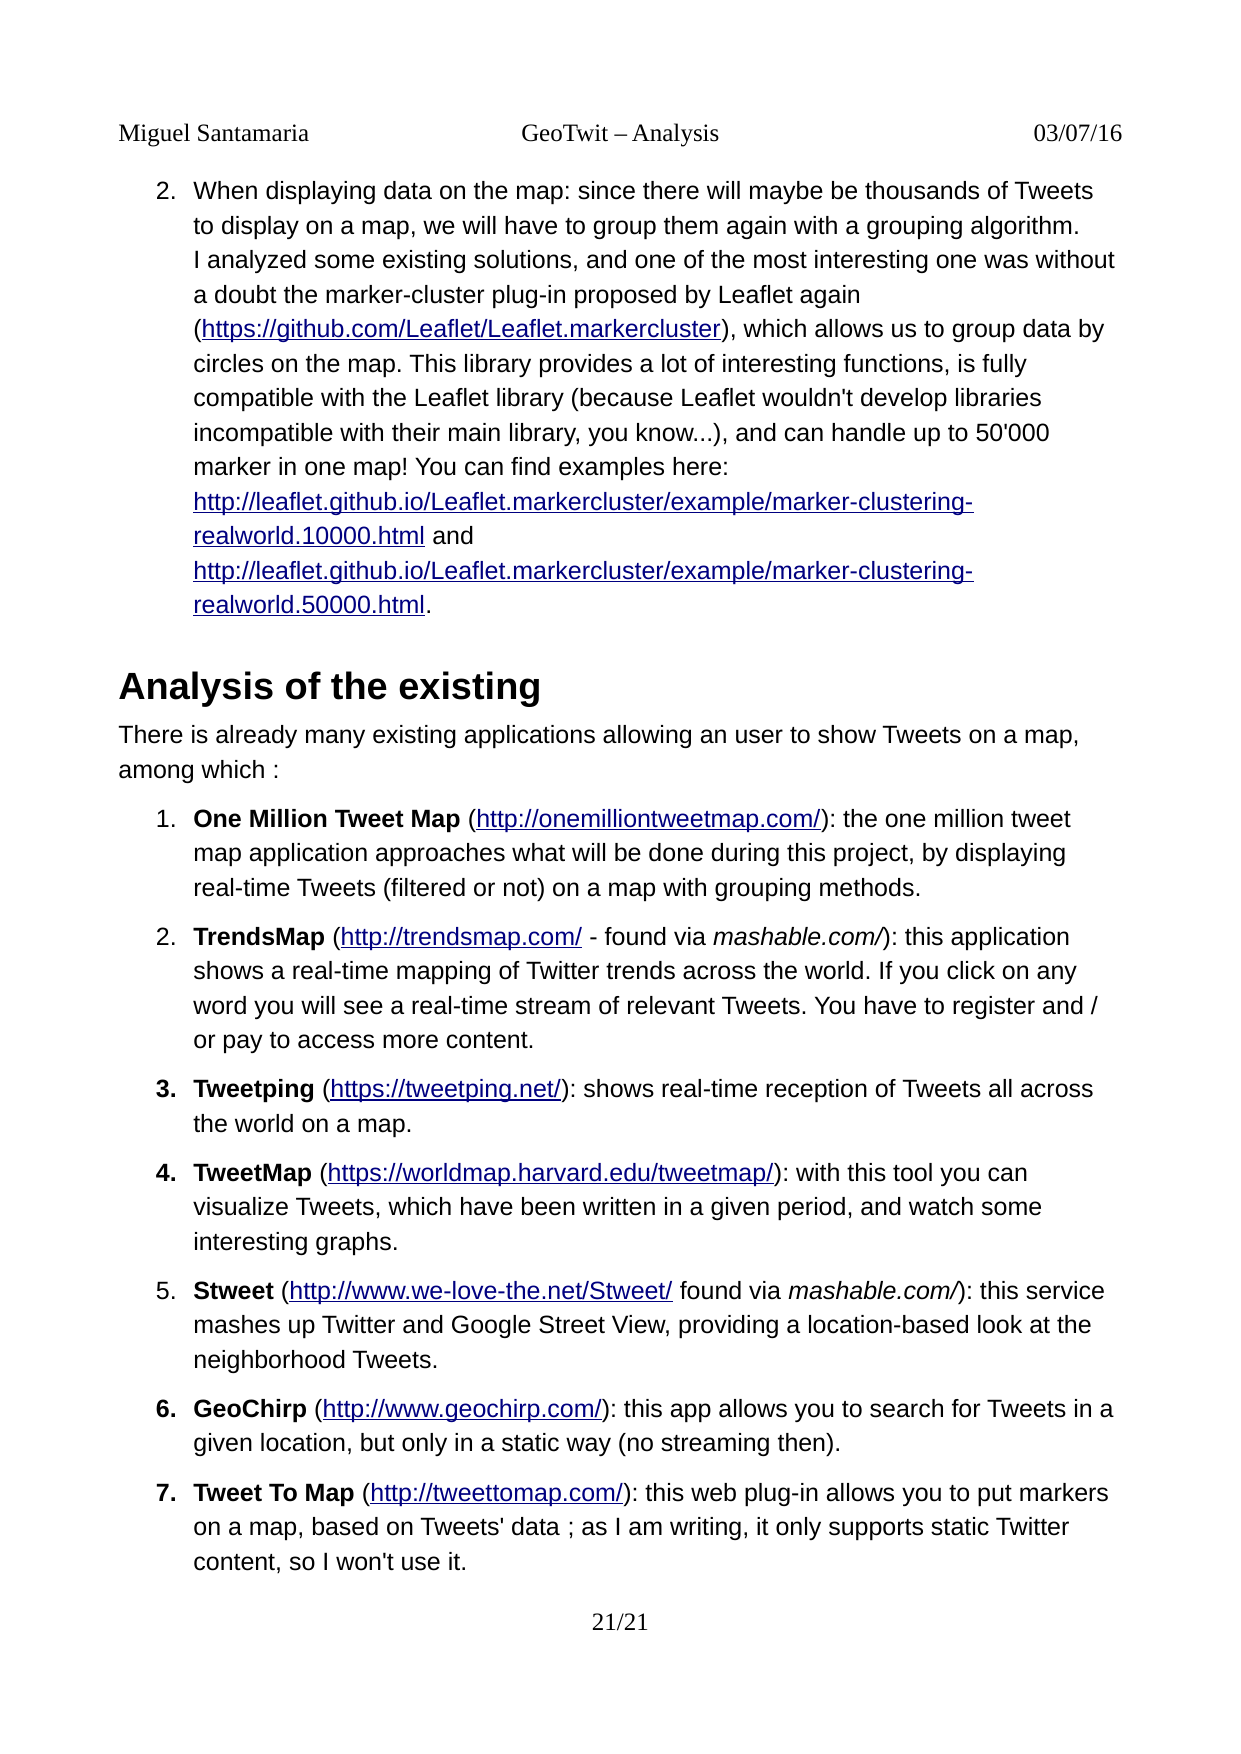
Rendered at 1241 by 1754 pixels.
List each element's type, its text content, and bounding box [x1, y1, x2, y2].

list TrendsMap (http://trendsmap.com/ - found via mashable.com/): this application shows a real-time mapping of Twitter trends across the world. If you click on any word you will see a real-time stream of relevant Tweets. You have to register and / or pay to access more content. [156, 922, 1122, 1054]
list When displaying data on the map: since there will maybe be thousands of Tweets to display on a map, we will have to group them again with a grouping algorithm. I analyzed some existing solutions, and one of the most interesting one was without a doubt the marker-cluster plug-in proposed by Leaflet again (https://github.com/Leaflet/Leaflet.markercluster), which allows us to group data by circles on the map. This library provides a lot of interesting functions, is fully compatible with the Leaflet library (because Leaflet wouldn't develop libraries incompatible with their main library, you know...), and can handle up to 50'000 marker in one map! You can find examples here: http://leaflet.github.io/Leaflet.markercluster/example/marker-clustering-realworld.10000.html and http://leaflet.github.io/Leaflet.markercluster/example/marker-clustering-realworld.50000.html. [156, 176, 1122, 619]
list Tweet To Map (http://tweettomap.com/): this web plug-in allows you to put markers on a map, based on Tweets' data ; as I am writing, it only supports static Twitter content, so I won't use it. [156, 1477, 1122, 1575]
list Tweetping (https://tweetping.net/): shows real-time reception of Tweets all across the world on a map. [156, 1074, 1122, 1138]
list One Million Tweet Map (http://onemilliontweetmap.com/): the one million tweet map application approaches what will be done during this project, by displaying real-time Tweets (filtered or not) on a map with grouping methods. [156, 804, 1122, 902]
text There is already many existing applications allowing an user to show Tweets on a map, among which : [118, 720, 1122, 783]
subtitle Analysis of the existing [118, 664, 1122, 708]
list TweetMap (https://worldmap.harvard.edu/tweetmap/): with this tool you can visualize Tweets, which have been written in a given period, and watch some interesting graphs. [156, 1158, 1122, 1256]
list Stweet (http://www.we-love-the.net/Stweet/ found via mashable.com/): this service mashes up Twitter and Google Street View, providing a location-based look at the neighborhood Tweets. [156, 1276, 1122, 1374]
list GeoChirp (http://www.geochirp.com/): this app allows you to search for Tweets in a given location, but only in a static way (no streaming then). [156, 1394, 1122, 1457]
